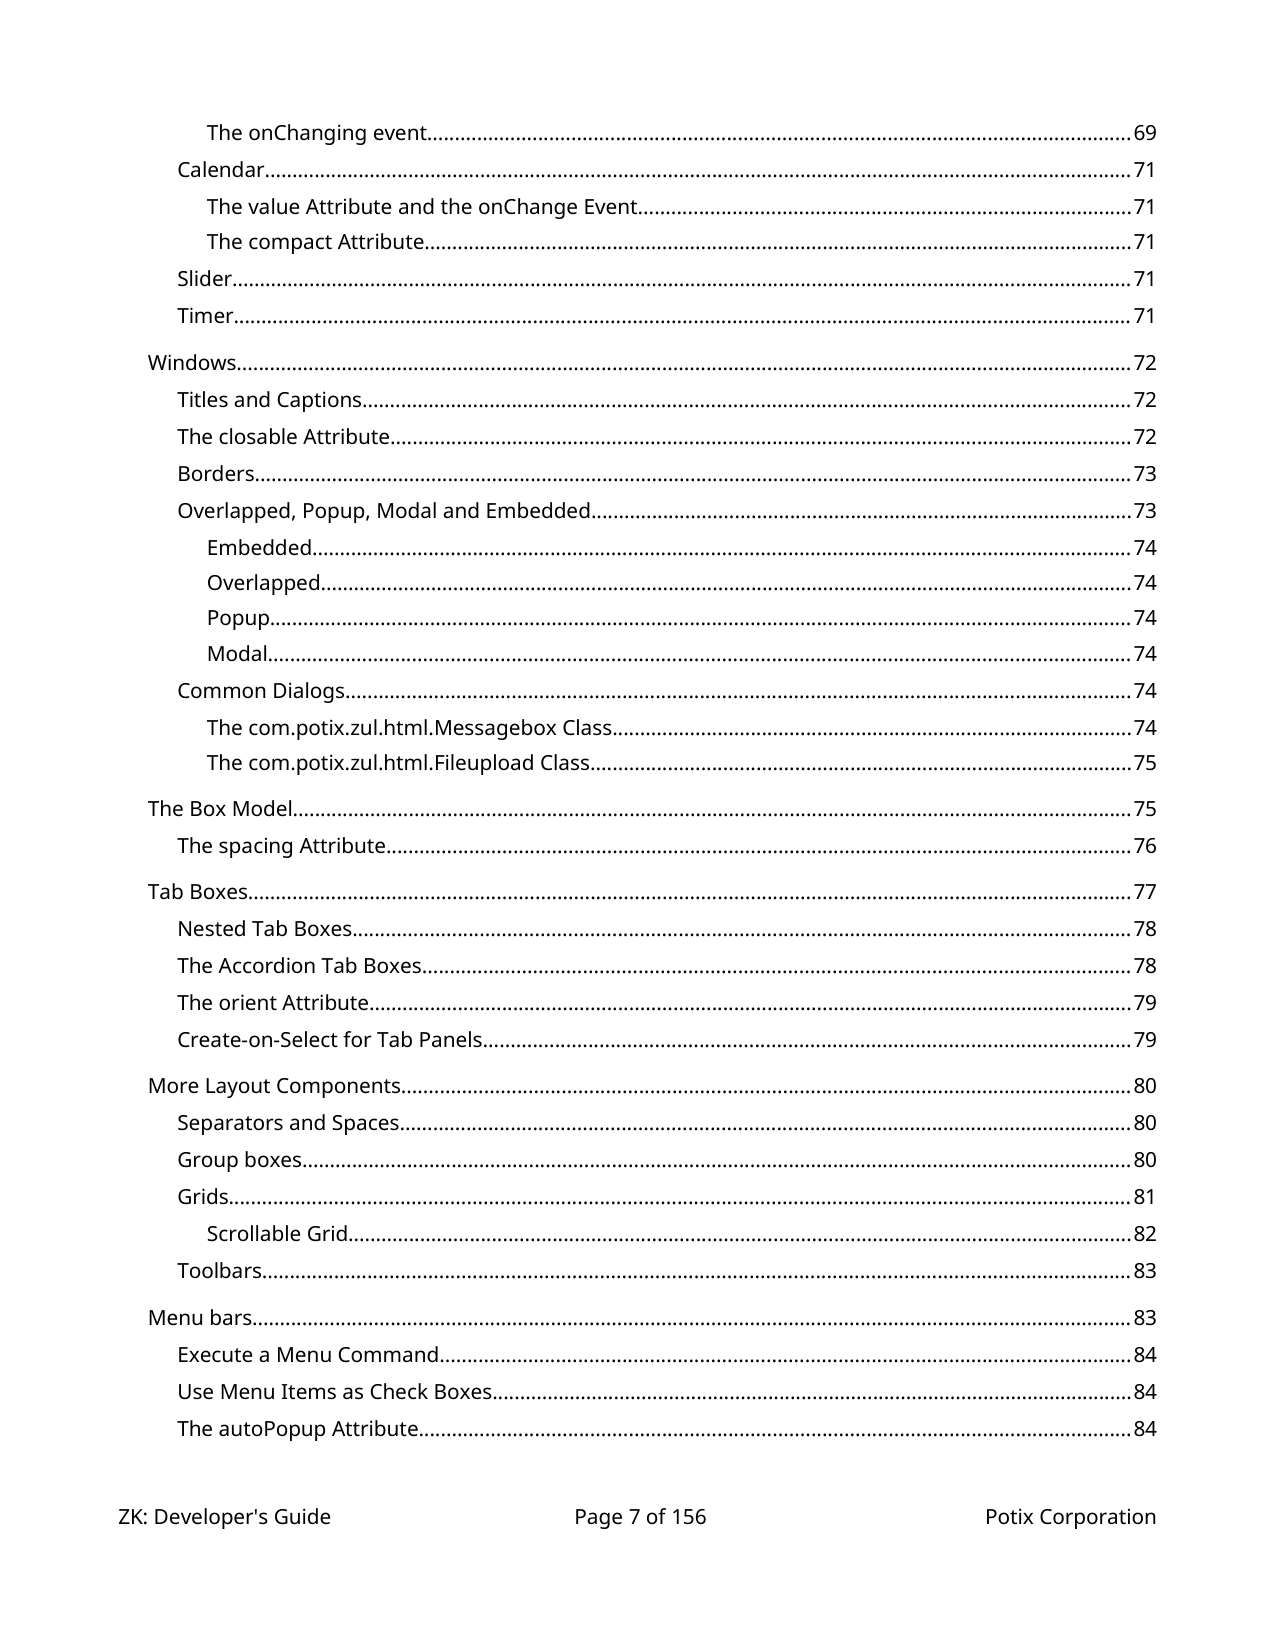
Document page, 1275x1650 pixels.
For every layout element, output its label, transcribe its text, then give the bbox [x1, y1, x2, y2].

text Create-on-Select for Tab Panels 79 [177, 1025, 1157, 1053]
text The onChanging event 69 [207, 118, 1157, 146]
text Overlapped 74 [207, 568, 1157, 596]
text The spacing Attribute 76 [177, 831, 1157, 859]
text Separators and Spaces 80 [177, 1108, 1157, 1137]
text The autoPopup Attribute 84 [177, 1414, 1157, 1442]
text The com.potix.zul.html.Messagebox Class 74 [207, 713, 1157, 741]
text Calendar 71 [177, 155, 1157, 183]
text The orient Attribute 79 [177, 988, 1157, 1016]
text Slider 71 [177, 264, 1157, 293]
text Embedded 74 [207, 533, 1157, 561]
text The closable Attribute 72 [177, 422, 1157, 450]
text Use Menu Items as Check Boxes 84 [177, 1377, 1157, 1405]
text Tab Boxes 77 [148, 877, 1157, 905]
text More Layout Components 80 [148, 1071, 1157, 1099]
text The Box Model 75 [148, 794, 1157, 822]
text Common Dialogs 74 [177, 676, 1157, 704]
text The value Attribute and the onChange Event 71 [207, 192, 1157, 221]
text Execute a Menu Command 84 [177, 1340, 1157, 1368]
text Scrollable Grid 82 [207, 1219, 1157, 1248]
text Toolbars 83 [177, 1257, 1157, 1285]
text Timer 71 [177, 302, 1157, 330]
text Modal 74 [207, 639, 1157, 667]
text The compact Attribute 71 [207, 227, 1157, 256]
text Nested Tab Boxes 78 [177, 914, 1157, 942]
text Menu bars 83 [148, 1303, 1157, 1331]
text Overlapped, Popup, Modal and Embedded 73 [177, 496, 1157, 524]
text Grids 81 [177, 1182, 1157, 1211]
text Titles and Captions 72 [177, 385, 1157, 413]
text Group boxes 80 [177, 1145, 1157, 1174]
text The Accordion Tab Boxes 78 [177, 951, 1157, 979]
text Borders 73 [177, 459, 1157, 487]
text Popup 74 [207, 603, 1157, 632]
text Windows 72 [148, 348, 1157, 376]
text The com.potix.zul.html.Fileupload Class 75 [207, 748, 1157, 776]
